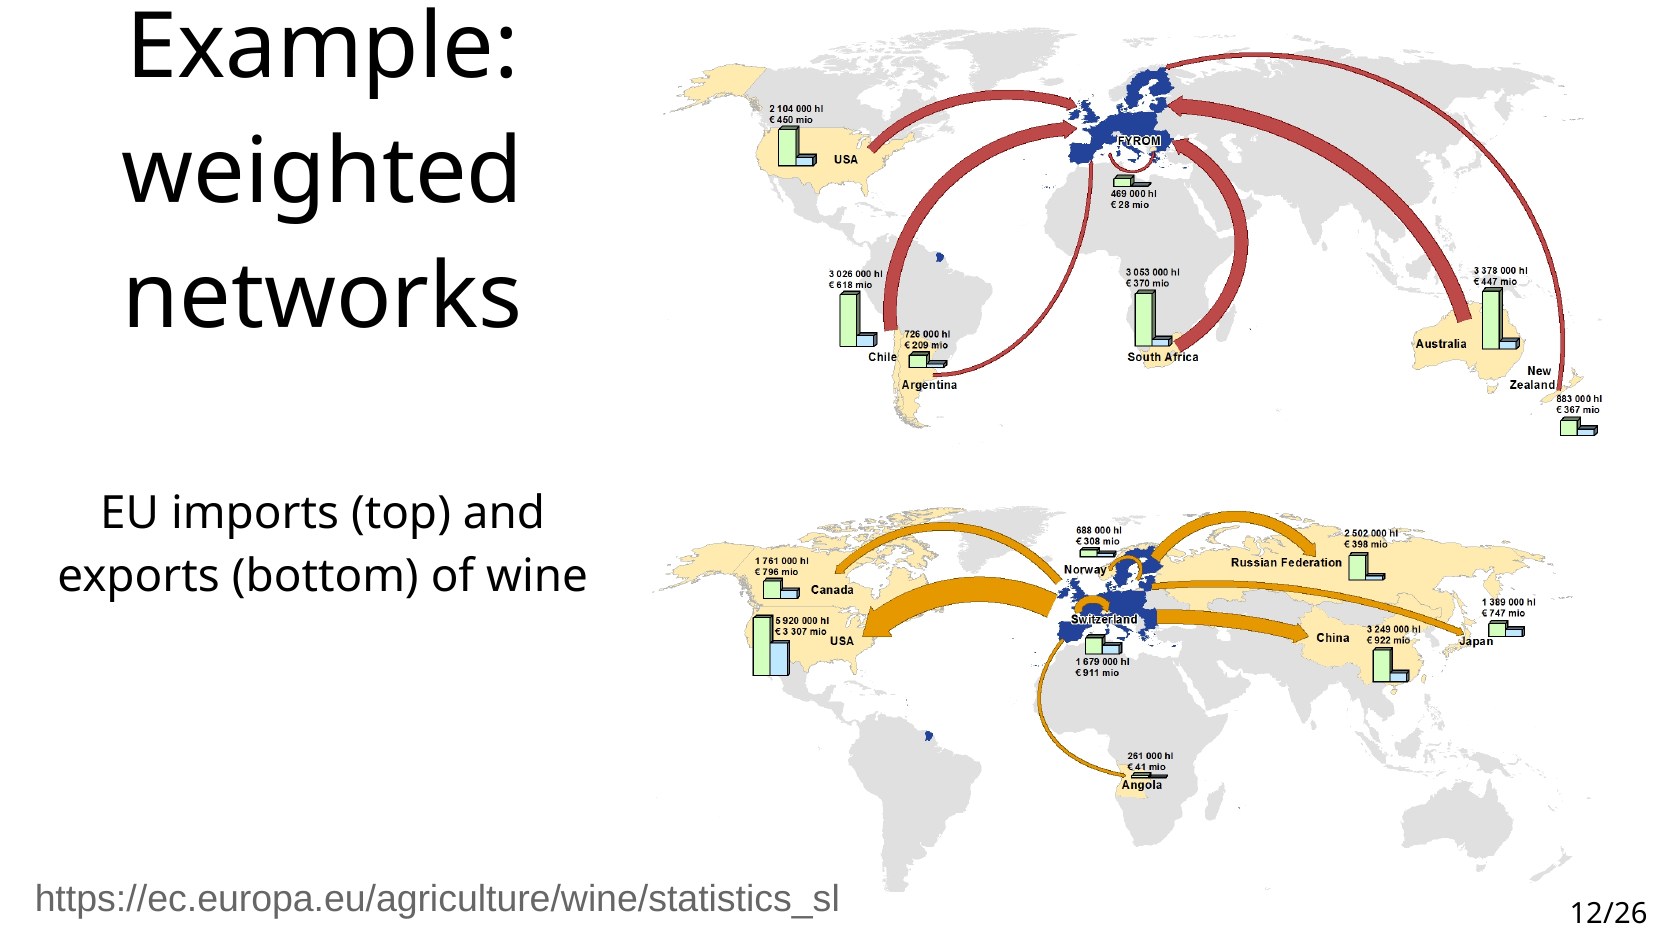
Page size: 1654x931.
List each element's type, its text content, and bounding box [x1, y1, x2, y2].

text_box https://ec.europa.eu/agriculture/wine/statistics_sl [20, 870, 946, 927]
picture [647, 486, 1593, 892]
picture [662, 8, 1608, 448]
title Example: weighted networks EU imports (top) and exports (bottom) of wine [30, 29, 616, 556]
